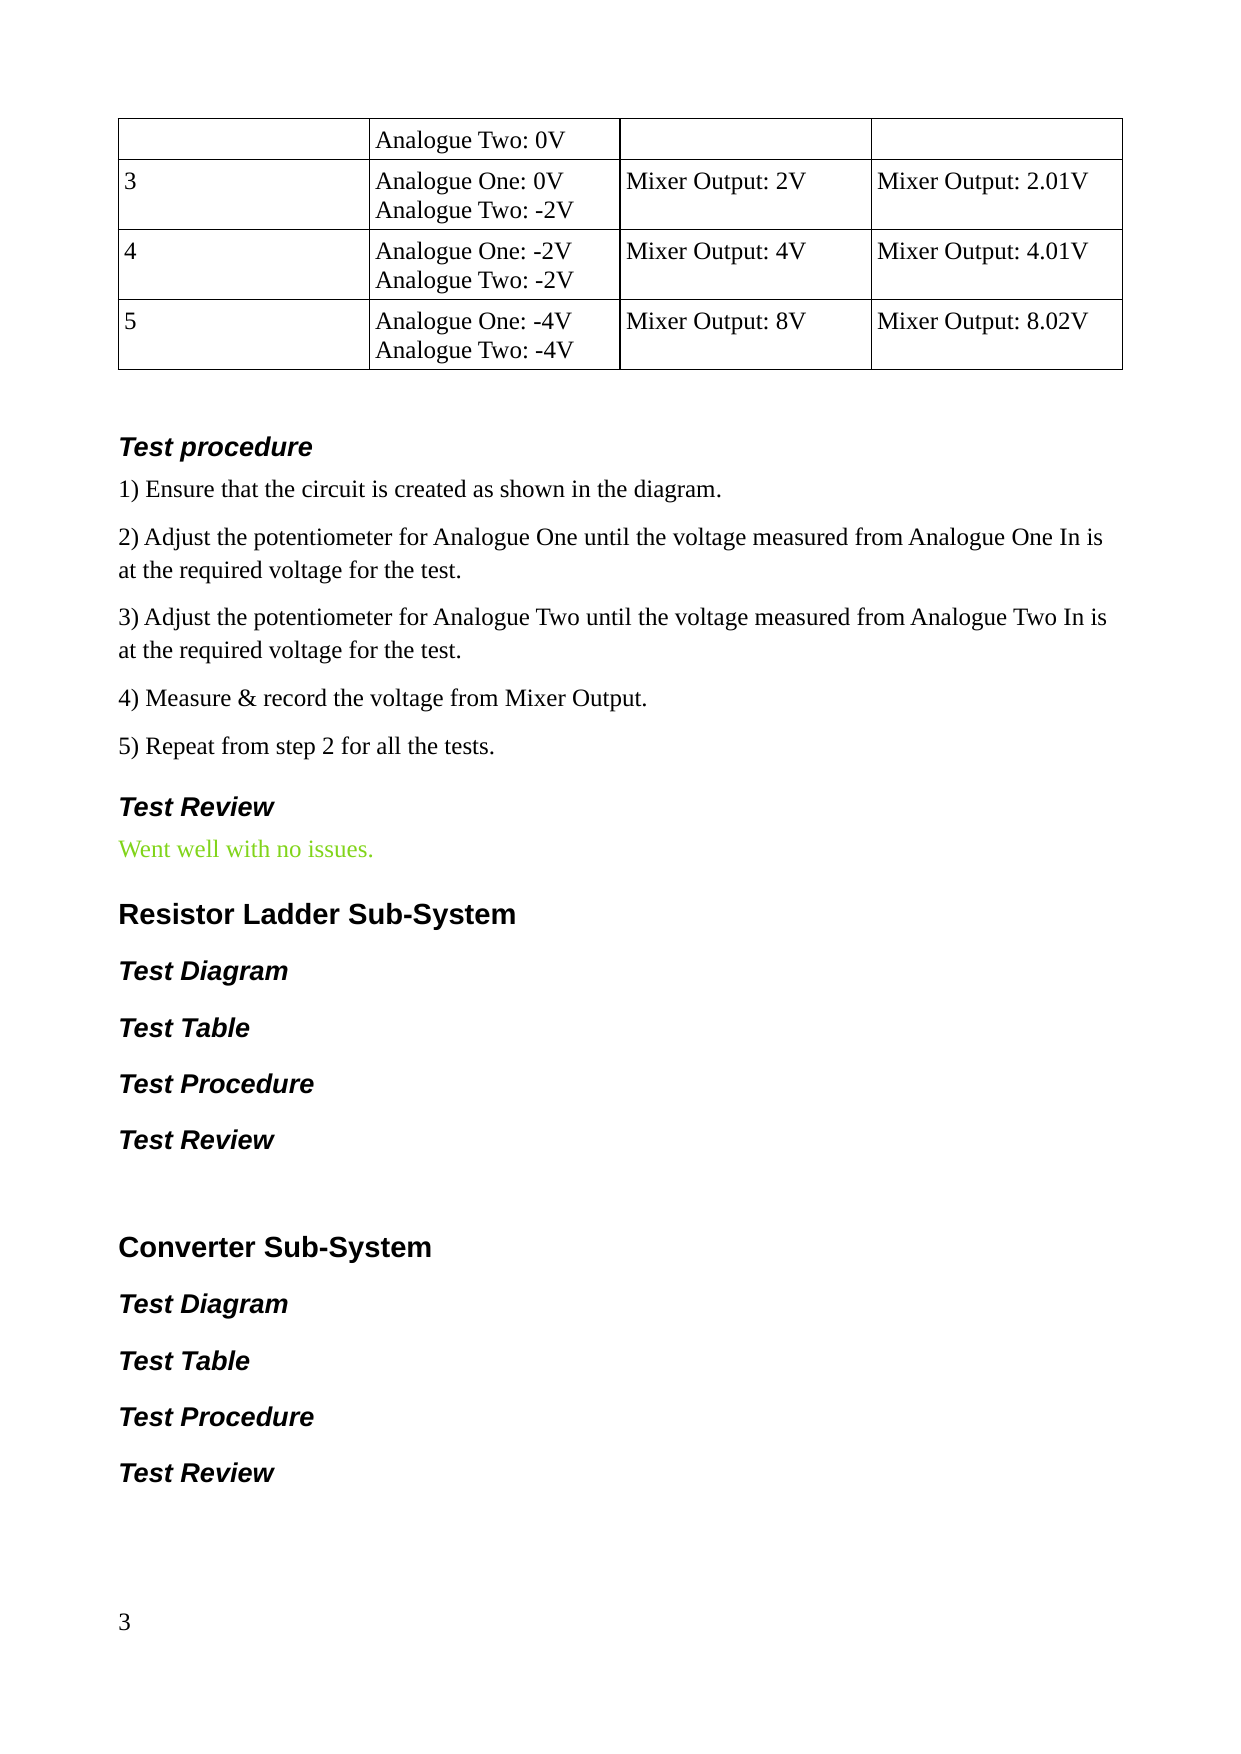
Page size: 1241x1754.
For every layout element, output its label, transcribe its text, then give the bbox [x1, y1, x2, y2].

table_cell Mixer Output: 2.01V [872, 160, 1122, 229]
text 3) Adjust the potentiometer for Analogue Two until the voltage measured from Analogue Two In is at the required voltage for the test. [118, 602, 1122, 664]
table_cell Mixer Output: 4.01V [872, 230, 1122, 299]
table_cell Analogue One: -2V Analogue Two: -2V [370, 230, 619, 299]
table_cell [872, 119, 1122, 159]
subtitle Test Review [118, 791, 1122, 822]
table_cell Mixer Output: 4V [621, 230, 871, 299]
table_cell 3 [119, 160, 369, 229]
subtitle Test Table [118, 1345, 1122, 1376]
text 4) Measure & record the voltage from Mixer Output. [118, 683, 1122, 712]
table_cell Analogue One: -4V Analogue Two: -4V [370, 300, 619, 369]
table_cell 4 [119, 230, 369, 299]
subtitle Test Procedure [118, 1401, 1122, 1432]
table_cell Analogue Two: 0V [370, 119, 619, 159]
text 1) Ensure that the circuit is created as shown in the diagram. [118, 474, 1122, 503]
subtitle Test Review [118, 1457, 1122, 1488]
table_cell Mixer Output: 8.02V [872, 300, 1122, 369]
table_cell Mixer Output: 2V [621, 160, 871, 229]
text 5) Repeat from step 2 for all the tests. [118, 731, 1122, 759]
text Went well with no issues. [118, 834, 1122, 863]
subtitle Converter Sub-System [118, 1230, 1122, 1263]
table_cell 5 [119, 300, 369, 369]
subtitle Resistor Ladder Sub-System [118, 897, 1122, 930]
text 2) Adjust the potentiometer for Analogue One until the voltage measured from Analogue One In is at the required voltage for the test. [118, 522, 1122, 584]
subtitle Test Table [118, 1012, 1122, 1043]
subtitle Test Review [118, 1124, 1122, 1155]
subtitle Test procedure [118, 431, 1122, 462]
subtitle Test Diagram [118, 955, 1122, 987]
subtitle Test Diagram [118, 1288, 1122, 1320]
table_cell Analogue One: 0V Analogue Two: -2V [370, 160, 619, 229]
table_cell [119, 119, 369, 159]
table_cell [621, 119, 871, 159]
table_cell Mixer Output: 8V [621, 300, 871, 369]
subtitle Test Procedure [118, 1068, 1122, 1099]
